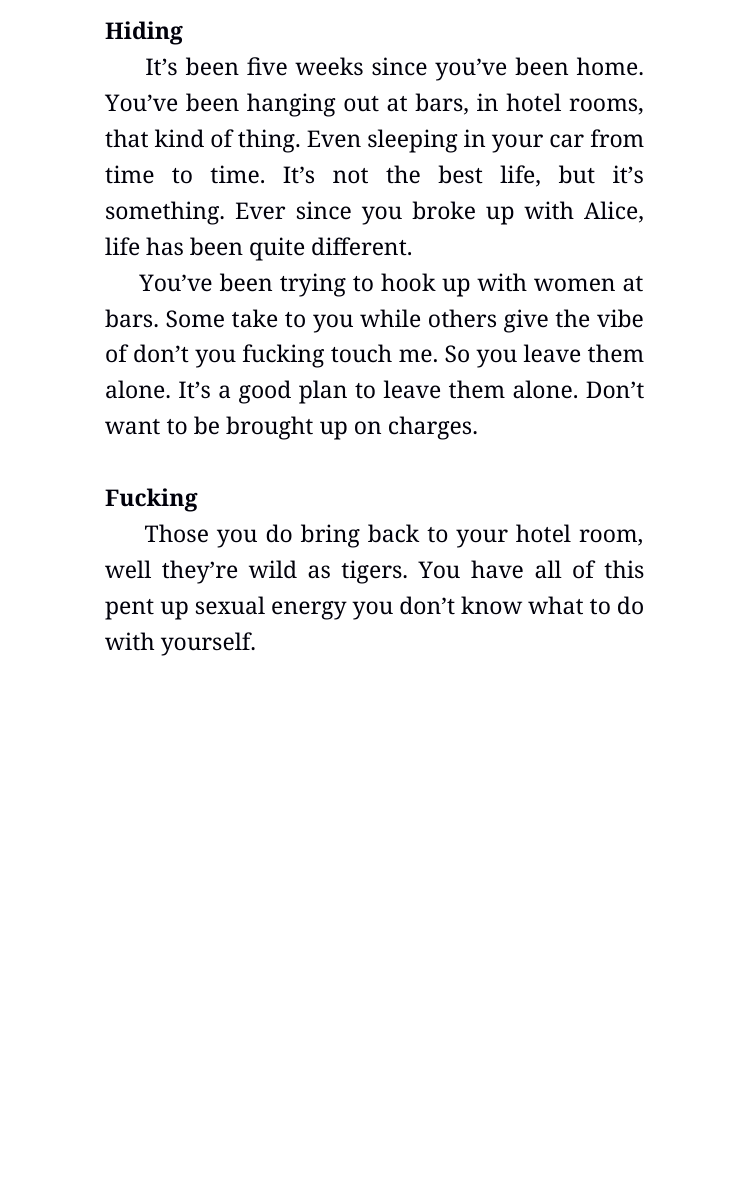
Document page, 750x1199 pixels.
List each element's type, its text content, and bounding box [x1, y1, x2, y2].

text Fucking [105, 482, 645, 513]
text Those you do bring back to your hotel room, well they’re wild as tigers. You have all of this pent up sexual energy you don’t know what to do with yourself. [105, 518, 645, 657]
text Hiding [105, 15, 645, 46]
text It’s been five weeks since you’ve been home. You’ve been hanging out at bars, in hotel rooms, that kind of thing. Even sleeping in your car from time to time. It’s not the best life, but it’s something. Ever since you broke up with Alice, life has been quite different. [105, 51, 645, 262]
text You’ve been trying to hook up with women at bars. Some take to you while others give the vibe of don’t you fucking touch me. So you leave them alone. It’s a good plan to leave them alone. Don’t want to be brought up on charges. [105, 267, 645, 442]
